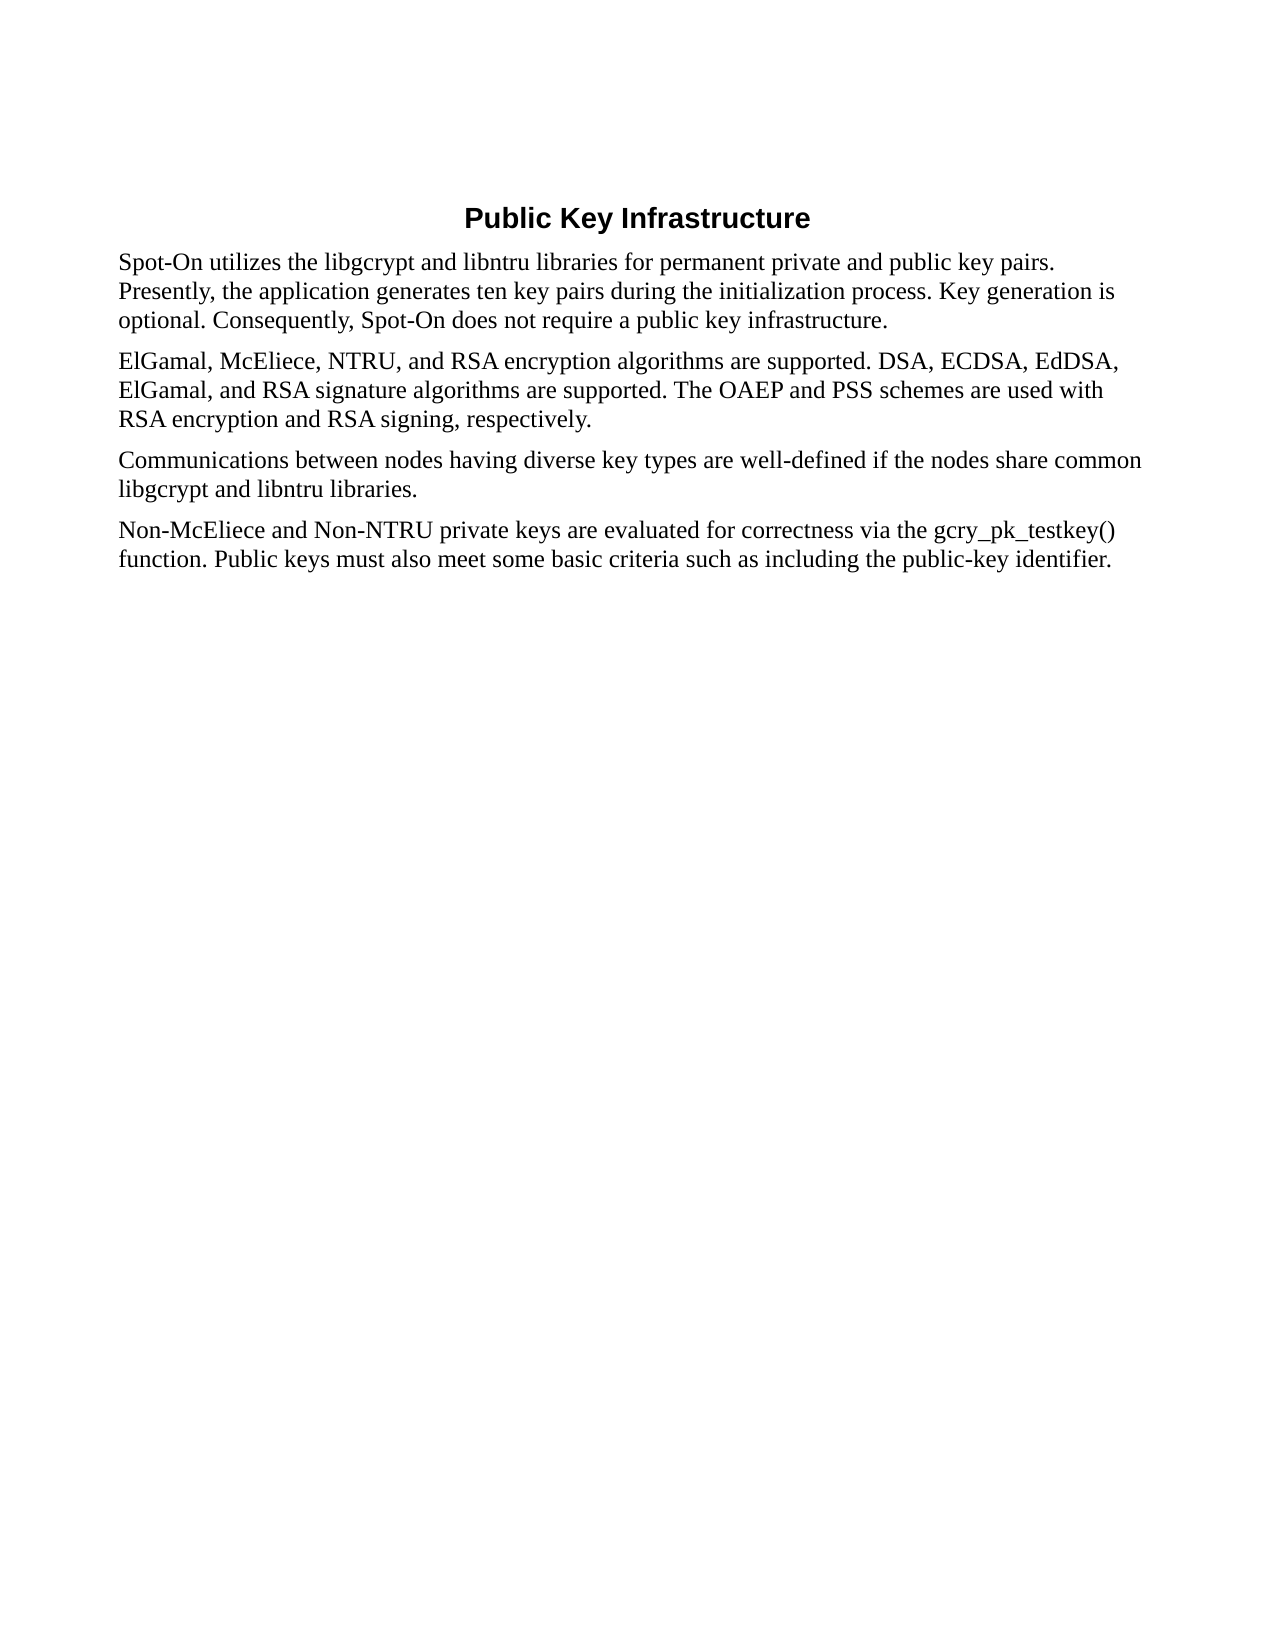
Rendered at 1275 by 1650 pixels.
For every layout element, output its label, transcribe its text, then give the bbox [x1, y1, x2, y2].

text Spot-On utilizes the libgcrypt and libntru libraries for permanent private and public key pairs. Presently, the application generates ten key pairs during the initialization process. Key generation is optional. Consequently, Spot-On does not require a public key infrastructure. [118, 247, 1157, 334]
text Non-McEliece and Non-NTRU private keys are evaluated for correctness via the gcry_pk_testkey() function. Public keys must also meet some basic criteria such as including the public-key identifier. [118, 515, 1157, 572]
text Communications between nodes having diverse key types are well-defined if the nodes share common libgcrypt and libntru libraries. [118, 445, 1157, 502]
text ElGamal, McEliece, NTRU, and RSA encryption algorithms are supported. DSA, ECDSA, EdDSA, ElGamal, and RSA signature algorithms are supported. The OAEP and PSS schemes are used with RSA encryption and RSA signing, respectively. [118, 346, 1157, 432]
subtitle Public Key Infrastructure [118, 201, 1157, 235]
